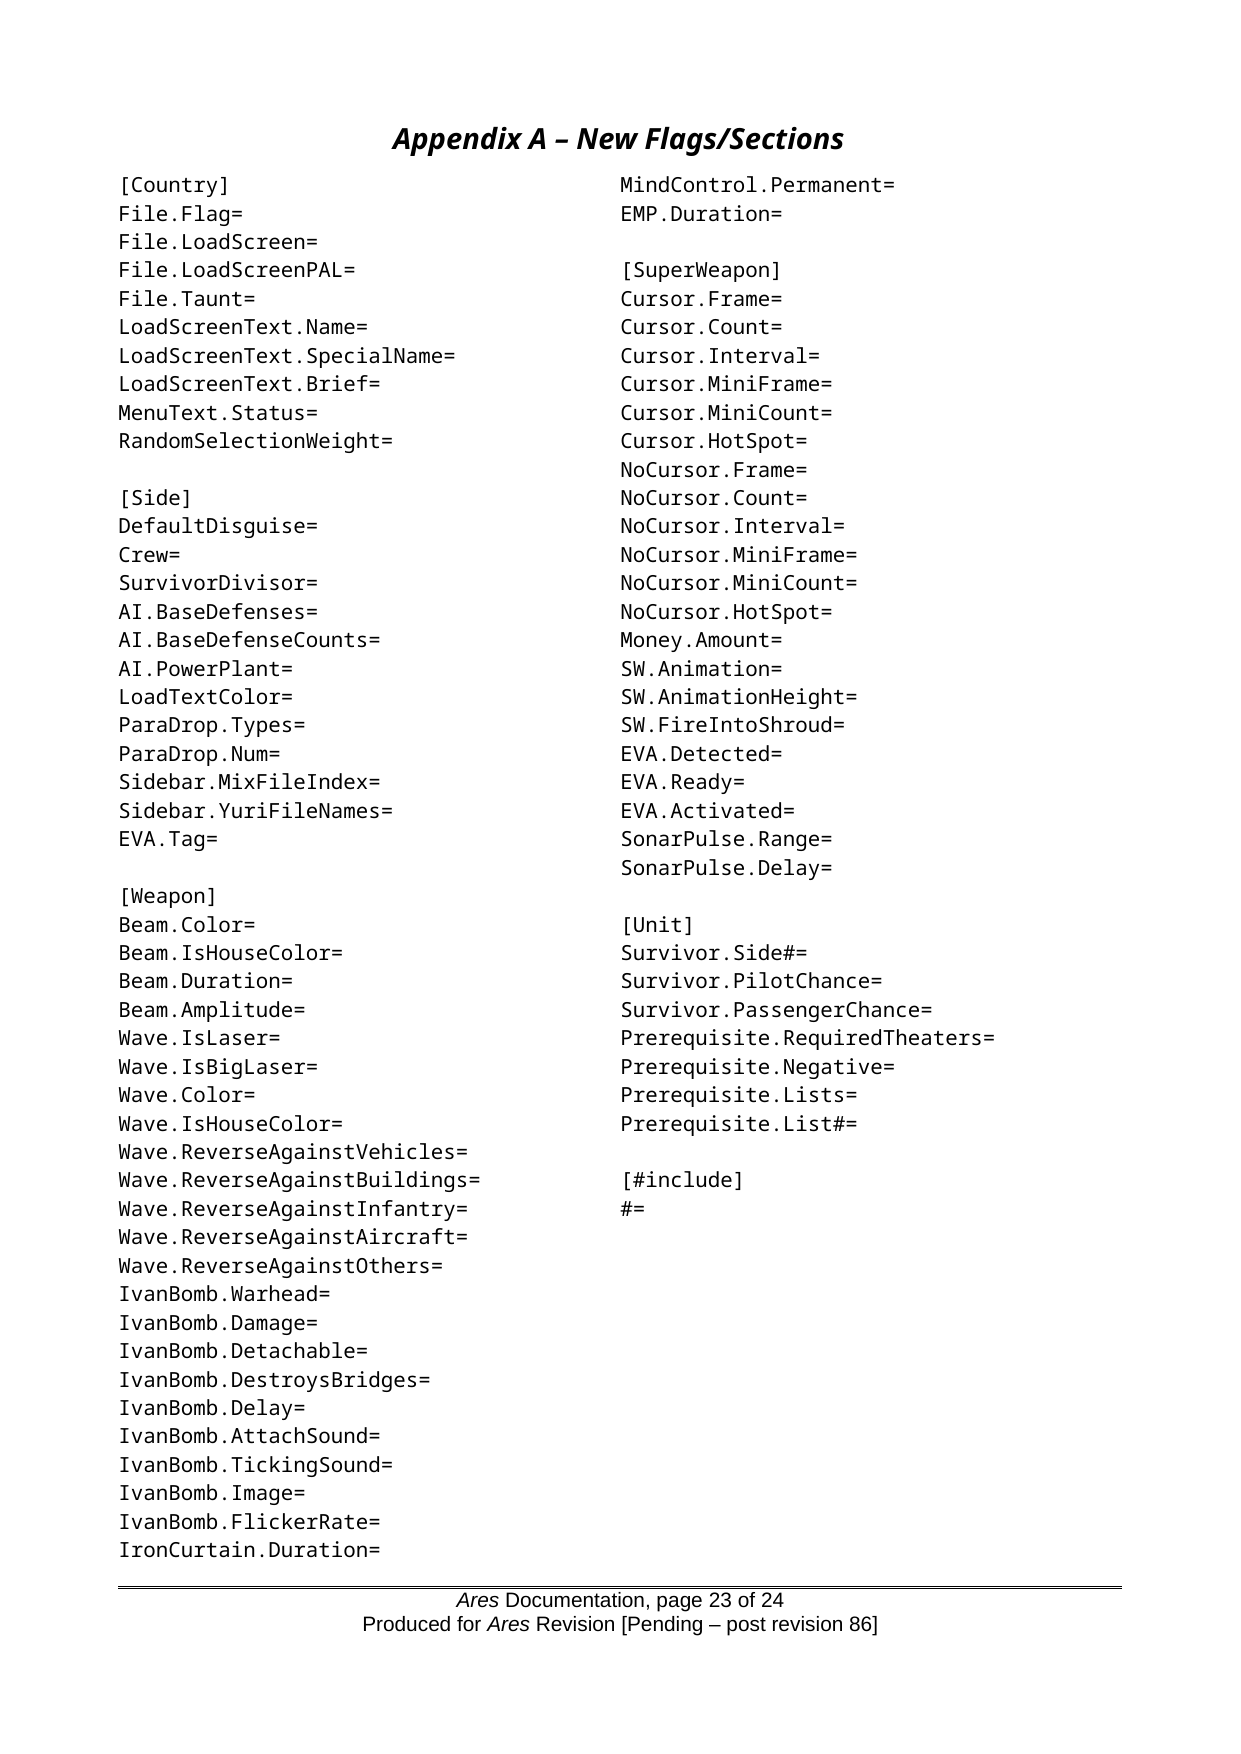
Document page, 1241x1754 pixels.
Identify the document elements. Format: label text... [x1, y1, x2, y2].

text MindControl.Permanent= EMP.Duration= [620, 170, 1122, 227]
text [SuperWeapon] Cursor.Frame= Cursor.Count= Cursor.Interval= Cursor.MiniFrame= Cursor.MiniCount= Cursor.HotSpot= NoCursor.Frame= NoCursor.Count= NoCursor.Interval= NoCursor.MiniFrame= NoCursor.MiniCount= NoCursor.HotSpot= Money.Amount= SW.Animation= SW.AnimationHeight= SW.FireIntoShroud= EVA.Detected= EVA.Ready= EVA.Activated= SonarPulse.Range= SonarPulse.Delay= [620, 256, 1122, 881]
text [Unit] Survivor.Side#= Survivor.PilotChance= Survivor.PassengerChance= Prerequisite.RequiredTheaters= Prerequisite.Negative= Prerequisite.Lists= Prerequisite.List#= [620, 910, 1122, 1137]
text [#include] [620, 1166, 1122, 1194]
text [Side] DefaultDisguise= Crew= SurvivorDivisor= AI.BaseDefenses= AI.BaseDefenseCounts= AI.PowerPlant= LoadTextColor= ParaDrop.Types= ParaDrop.Num= Sidebar.MixFileIndex= Sidebar.YuriFileNames= EVA.Tag= [118, 483, 620, 853]
subtitle Appendix A – New Flags/Sections [118, 118, 1122, 158]
text #= [620, 1194, 1122, 1222]
text [Weapon] Beam.Color= Beam.IsHouseColor= Beam.Duration= Beam.Amplitude= Wave.IsLaser= Wave.IsBigLaser= Wave.Color= Wave.IsHouseColor= Wave.ReverseAgainstVehicles= Wave.ReverseAgainstBuildings= Wave.ReverseAgainstInfantry= Wave.ReverseAgainstAircraft= Wave.ReverseAgainstOthers= IvanBomb.Warhead= IvanBomb.Damage= IvanBomb.Detachable= IvanBomb.DestroysBridges= IvanBomb.Delay= IvanBomb.AttachSound= IvanBomb.TickingSound= IvanBomb.Image= IvanBomb.FlickerRate= IronCurtain.Duration= [118, 881, 620, 1564]
text [Country] File.Flag= File.LoadScreen= File.LoadScreenPAL= File.Taunt= LoadScreenText.Name= LoadScreenText.SpecialName= LoadScreenText.Brief= MenuText.Status= RandomSelectionWeight= [118, 170, 620, 455]
